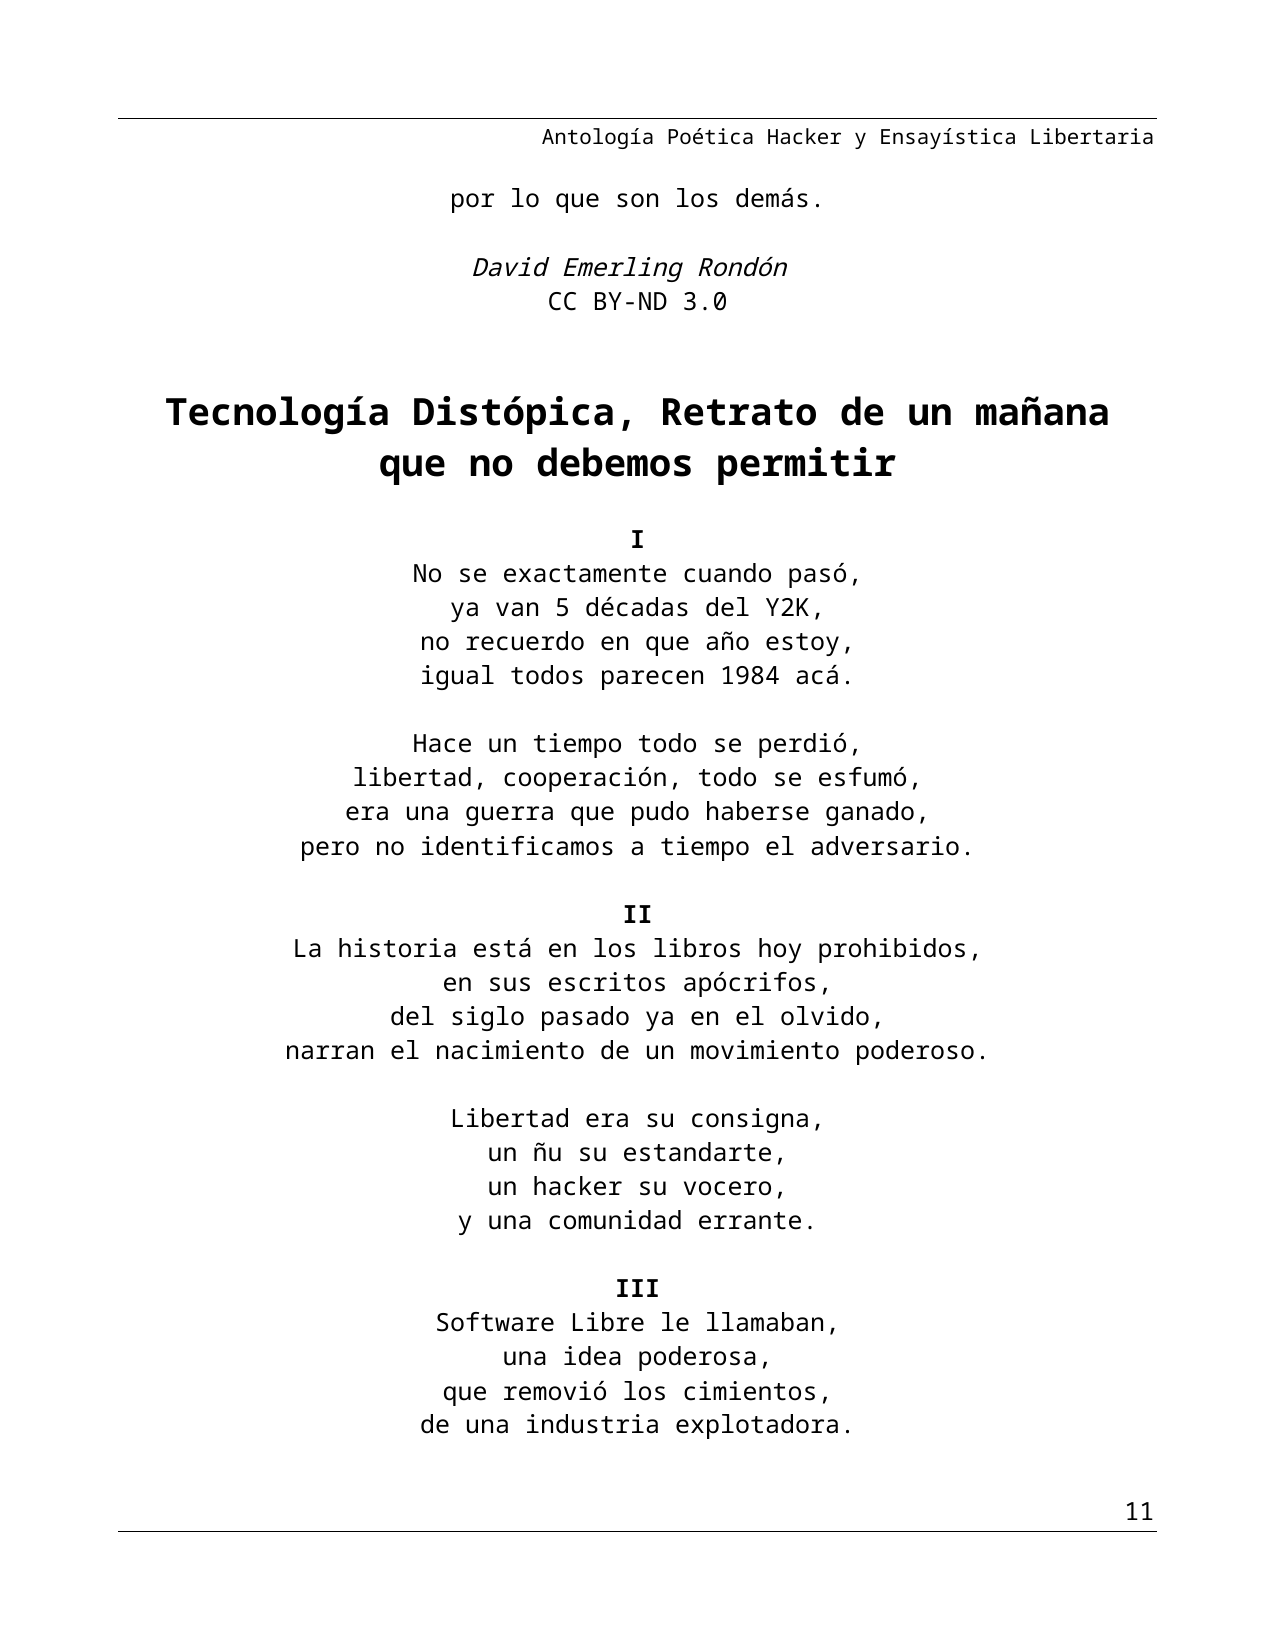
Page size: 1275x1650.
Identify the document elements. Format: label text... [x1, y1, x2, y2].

text un ñu su estandarte, [121, 1135, 1154, 1169]
text en sus escritos apócrifos, [121, 964, 1154, 998]
text pero no identificamos a tiempo el adversario. [121, 828, 1154, 862]
text Hace un tiempo todo se perdió, [121, 726, 1154, 760]
text una idea poderosa, [121, 1339, 1154, 1373]
text narran el nacimiento de un movimiento poderoso. [121, 1032, 1154, 1067]
text Tecnología Distópica, Retrato de un mañana que no debemos permitir [121, 385, 1154, 487]
text libertad, cooperación, todo se esfumó, [121, 760, 1154, 794]
text de una industria explotadora. [121, 1407, 1154, 1441]
text III [121, 1271, 1154, 1305]
text David Emerling Rondón [121, 249, 1154, 283]
text Software Libre le llamaban, [121, 1305, 1154, 1339]
text no recuerdo en que año estoy, [121, 624, 1154, 658]
text La historia está en los libros hoy prohibidos, [121, 930, 1154, 964]
text Libertad era su consigna, [121, 1101, 1154, 1135]
text ya van 5 décadas del Y2K, [121, 590, 1154, 624]
text era una guerra que pudo haberse ganado, [121, 794, 1154, 828]
text del siglo pasado ya en el olvido, [121, 998, 1154, 1032]
text CC BY-ND 3.0 [121, 283, 1154, 317]
text un hacker su vocero, [121, 1169, 1154, 1203]
text I [121, 522, 1154, 556]
text por lo que son los demás. [121, 181, 1154, 215]
text y una comunidad errante. [121, 1203, 1154, 1237]
text II [121, 896, 1154, 930]
text No se exactamente cuando pasó, [121, 556, 1154, 590]
text igual todos parecen 1984 acá. [121, 658, 1154, 692]
text que removió los cimientos, [121, 1373, 1154, 1407]
